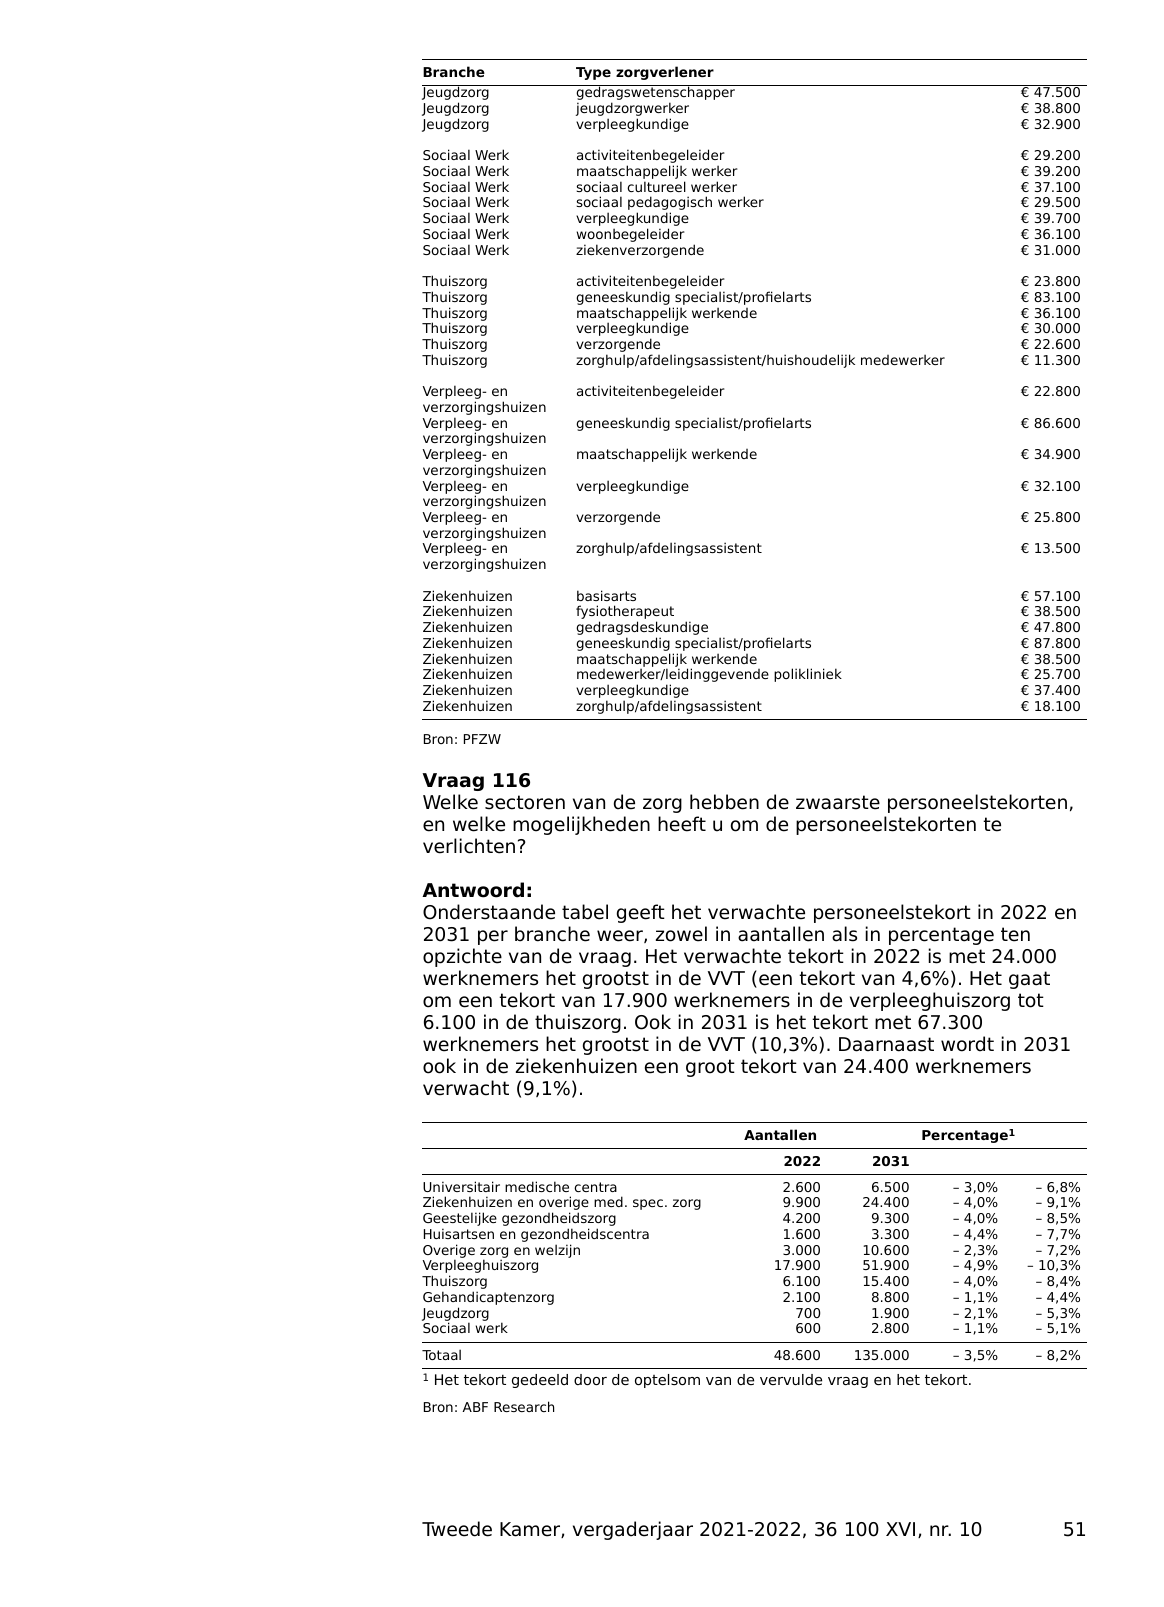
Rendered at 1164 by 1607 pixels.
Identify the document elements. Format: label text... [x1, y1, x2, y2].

table_cell jeugdzorgwerker [570, 101, 983, 117]
table_cell activiteitenbegeleider [570, 148, 983, 164]
table_cell Ziekenhuizen [422, 604, 570, 620]
table_cell verzorgende [570, 337, 983, 353]
table_cell € 57.100 [983, 589, 1087, 604]
table_cell gedragswetenschapper [570, 86, 983, 101]
table_cell 4.200 [738, 1211, 827, 1227]
table_cell Sociaal Werk [422, 243, 570, 258]
table_cell [570, 573, 983, 588]
table_cell verpleegkundige [570, 479, 983, 510]
table_cell € 30.000 [983, 321, 1087, 337]
table_cell 600 [738, 1321, 827, 1342]
table_cell [422, 258, 570, 274]
table_cell Thuiszorg [422, 290, 570, 305]
table_cell Ziekenhuizen [422, 667, 570, 683]
table_cell – 4,4% [1004, 1290, 1087, 1305]
table_cell € 25.800 [983, 510, 1087, 541]
table_cell € 87.800 [983, 636, 1087, 651]
table_cell € 38.500 [983, 651, 1087, 667]
table_header Percentage1 [915, 1123, 1087, 1148]
table_cell 6.100 [738, 1274, 827, 1290]
table_cell 15.400 [827, 1274, 915, 1290]
table_cell maatschappelijk werker [570, 164, 983, 179]
table_cell [570, 258, 983, 274]
table_cell € 36.100 [983, 227, 1087, 242]
table_header [422, 1123, 738, 1148]
table_cell € 39.700 [983, 211, 1087, 227]
table_header Type zorgverlener [570, 60, 983, 85]
table_cell 2031 [827, 1149, 915, 1174]
table_cell 6.500 [827, 1175, 915, 1195]
table_cell geneeskundig specialist/profielarts [570, 636, 983, 651]
table_cell [1004, 1149, 1087, 1174]
table_cell 9.900 [738, 1195, 827, 1211]
table_cell € 32.900 [983, 117, 1087, 132]
table_cell Ziekenhuizen [422, 683, 570, 699]
table_cell 3.000 [738, 1243, 827, 1258]
table_cell – 1,1% [915, 1321, 1004, 1342]
table_cell Ziekenhuizen en overige med. spec. zorg [422, 1195, 738, 1211]
table_cell – 7,2% [1004, 1243, 1087, 1258]
table_cell maatschappelijk werkende [570, 305, 983, 321]
table_cell – 4,0% [915, 1274, 1004, 1290]
table_header [983, 60, 1087, 85]
table_cell [570, 133, 983, 148]
table_cell € 38.500 [983, 604, 1087, 620]
table_cell Totaal [422, 1343, 738, 1368]
table_cell Overige zorg en welzijn [422, 1243, 738, 1258]
table_cell [570, 368, 983, 384]
table_cell verpleegkundige [570, 117, 983, 132]
subtitle Antwoord: [422, 880, 1087, 902]
table_cell € 29.200 [983, 148, 1087, 164]
table_cell Universitair medische centra [422, 1175, 738, 1195]
table_cell Geestelijke gezondheidszorg [422, 1211, 738, 1227]
table_cell Verpleeg- en verzorgingshuizen [422, 479, 570, 510]
table_cell Ziekenhuizen [422, 589, 570, 604]
table_cell Ziekenhuizen [422, 636, 570, 651]
table_cell € 31.000 [983, 243, 1087, 258]
table_cell 135.000 [827, 1343, 915, 1368]
table_cell € 36.100 [983, 305, 1087, 321]
table_cell € 18.100 [983, 699, 1087, 719]
table_cell Sociaal Werk [422, 148, 570, 164]
table_cell 24.400 [827, 1195, 915, 1211]
table_cell Thuiszorg [422, 1274, 738, 1290]
table_cell maatschappelijk werkende [570, 447, 983, 478]
table_cell Sociaal Werk [422, 211, 570, 227]
table_cell – 3,5% [915, 1343, 1004, 1368]
table_cell zorghulp/afdelingsassistent [570, 699, 983, 719]
table_cell 8.800 [827, 1290, 915, 1305]
table_cell activiteitenbegeleider [570, 384, 983, 416]
table_cell Ziekenhuizen [422, 651, 570, 667]
table_cell 1.600 [738, 1227, 827, 1242]
table_cell zorghulp/afdelingsassistent/huishoudelijk medewerker [570, 353, 983, 368]
table_cell sociaal pedagogisch werker [570, 195, 983, 211]
table_cell gedragsdeskundige [570, 620, 983, 636]
table_cell 2.600 [738, 1175, 827, 1195]
table_cell € 47.500 [983, 86, 1087, 101]
table_cell – 4,0% [915, 1211, 1004, 1227]
table_cell verpleegkundige [570, 683, 983, 699]
subtitle Vraag 116 [422, 770, 1087, 792]
table_cell – 4,0% [915, 1195, 1004, 1211]
table_cell 3.300 [827, 1227, 915, 1242]
table_cell [983, 133, 1087, 148]
table_cell Verpleeg- en verzorgingshuizen [422, 541, 570, 573]
table_cell fysiotherapeut [570, 604, 983, 620]
table_cell geneeskundig specialist/profielarts [570, 290, 983, 305]
table_cell Verpleeg- en verzorgingshuizen [422, 416, 570, 447]
table_cell medewerker/leidinggevende polikliniek [570, 667, 983, 683]
table_cell 17.900 [738, 1258, 827, 1274]
table_cell – 5,3% [1004, 1305, 1087, 1321]
table_cell sociaal cultureel werker [570, 180, 983, 195]
table_cell € 37.100 [983, 180, 1087, 195]
table_cell € 86.600 [983, 416, 1087, 447]
table_cell [983, 573, 1087, 588]
table_cell – 4,4% [915, 1227, 1004, 1242]
table_cell Thuiszorg [422, 321, 570, 337]
table_cell € 29.500 [983, 195, 1087, 211]
table_cell 2022 [738, 1149, 827, 1174]
table_cell [422, 1149, 738, 1174]
table_cell Jeugdzorg [422, 101, 570, 117]
text Onderstaande tabel geeft het verwachte personeelstekort in 2022 en 2031 per branche weer, zowel in aantallen als in percentage ten opzichte van de vraag. Het verwachte tekort in 2022 is met 24.000 werknemers het grootst in de VVT (een tekort van 4,6%). Het gaat om een tekort van 17.900 werknemers in de verpleeghuiszorg tot 6.100 in de thuiszorg. Ook in 2031 is het tekort met 67.300 werknemers het grootst in de VVT (10,3%). Daarnaast wordt in 2031 ook in de ziekenhuizen een groot tekort van 24.400 werknemers verwacht (9,1%). [422, 902, 1087, 1100]
table_cell [422, 573, 570, 588]
table_cell 51.900 [827, 1258, 915, 1274]
table_cell Bron: PFZW [422, 720, 1087, 748]
table_cell Jeugdzorg [422, 117, 570, 132]
table_cell Sociaal Werk [422, 227, 570, 242]
table_cell [983, 368, 1087, 384]
table_cell – 2,3% [915, 1243, 1004, 1258]
table_cell Jeugdzorg [422, 1305, 738, 1321]
table_cell 9.300 [827, 1211, 915, 1227]
table_cell Gehandicaptenzorg [422, 1290, 738, 1305]
table_cell – 8,5% [1004, 1211, 1087, 1227]
table_cell € 32.100 [983, 479, 1087, 510]
table_cell – 8,2% [1004, 1343, 1087, 1368]
table_cell Thuiszorg [422, 353, 570, 368]
table_cell € 23.800 [983, 274, 1087, 290]
table_cell – 2,1% [915, 1305, 1004, 1321]
table_cell € 47.800 [983, 620, 1087, 636]
table_cell Verpleeghuiszorg [422, 1258, 738, 1274]
table_cell Sociaal Werk [422, 195, 570, 211]
table_cell basisarts [570, 589, 983, 604]
table_cell – 3,0% [915, 1175, 1004, 1195]
table_cell Jeugdzorg [422, 86, 570, 101]
table_cell € 22.600 [983, 337, 1087, 353]
table_cell Verpleeg- en verzorgingshuizen [422, 510, 570, 541]
table_cell – 4,9% [915, 1258, 1004, 1274]
table_cell verpleegkundige [570, 321, 983, 337]
table_cell Thuiszorg [422, 337, 570, 353]
table_cell woonbegeleider [570, 227, 983, 242]
table_cell – 8,4% [1004, 1274, 1087, 1290]
table_cell – 6,8% [1004, 1175, 1087, 1195]
table_cell zorghulp/afdelingsassistent [570, 541, 983, 573]
table_cell 48.600 [738, 1343, 827, 1368]
table_cell – 1,1% [915, 1290, 1004, 1305]
table_cell Ziekenhuizen [422, 620, 570, 636]
table_cell Thuiszorg [422, 305, 570, 321]
table_cell Ziekenhuizen [422, 699, 570, 719]
table_cell – 10,3% [1004, 1258, 1087, 1274]
table_cell € 37.400 [983, 683, 1087, 699]
table_cell Sociaal werk [422, 1321, 738, 1342]
table_cell verzorgende [570, 510, 983, 541]
table_cell € 83.100 [983, 290, 1087, 305]
table_cell – 9,1% [1004, 1195, 1087, 1211]
table_cell activiteitenbegeleider [570, 274, 983, 290]
table_cell Verpleeg- en verzorgingshuizen [422, 447, 570, 478]
table_cell [915, 1149, 1004, 1174]
table_cell 2.800 [827, 1321, 915, 1342]
table_cell € 25.700 [983, 667, 1087, 683]
table_cell verpleegkundige [570, 211, 983, 227]
table_cell 700 [738, 1305, 827, 1321]
table_cell € 39.200 [983, 164, 1087, 179]
table_header Branche [422, 60, 570, 85]
table_cell [422, 368, 570, 384]
table_cell 1 Het tekort gedeeld door de optelsom van de vervulde vraag en het tekort. Bron: ABF Research [422, 1369, 1087, 1416]
table_cell – 7,7% [1004, 1227, 1087, 1242]
table_cell geneeskundig specialist/profielarts [570, 416, 983, 447]
table_cell 1.900 [827, 1305, 915, 1321]
text Welke sectoren van de zorg hebben de zwaarste personeelstekorten, en welke mogelijkheden heeft u om de personeelstekorten te verlichten? [422, 792, 1087, 858]
table_cell ziekenverzorgende [570, 243, 983, 258]
table_cell Thuiszorg [422, 274, 570, 290]
table_cell Sociaal Werk [422, 180, 570, 195]
table_cell maatschappelijk werkende [570, 651, 983, 667]
table_cell Verpleeg- en verzorgingshuizen [422, 384, 570, 416]
table_cell [983, 258, 1087, 274]
table_cell € 11.300 [983, 353, 1087, 368]
table_cell – 5,1% [1004, 1321, 1087, 1342]
table_cell 2.100 [738, 1290, 827, 1305]
table_cell € 22.800 [983, 384, 1087, 416]
table_cell 10.600 [827, 1243, 915, 1258]
table_header Aantallen [738, 1123, 915, 1148]
table_cell € 38.800 [983, 101, 1087, 117]
table_cell € 13.500 [983, 541, 1087, 573]
table_cell Sociaal Werk [422, 164, 570, 179]
table_cell Huisartsen en gezondheidscentra [422, 1227, 738, 1242]
table_cell [422, 133, 570, 148]
table_cell € 34.900 [983, 447, 1087, 478]
